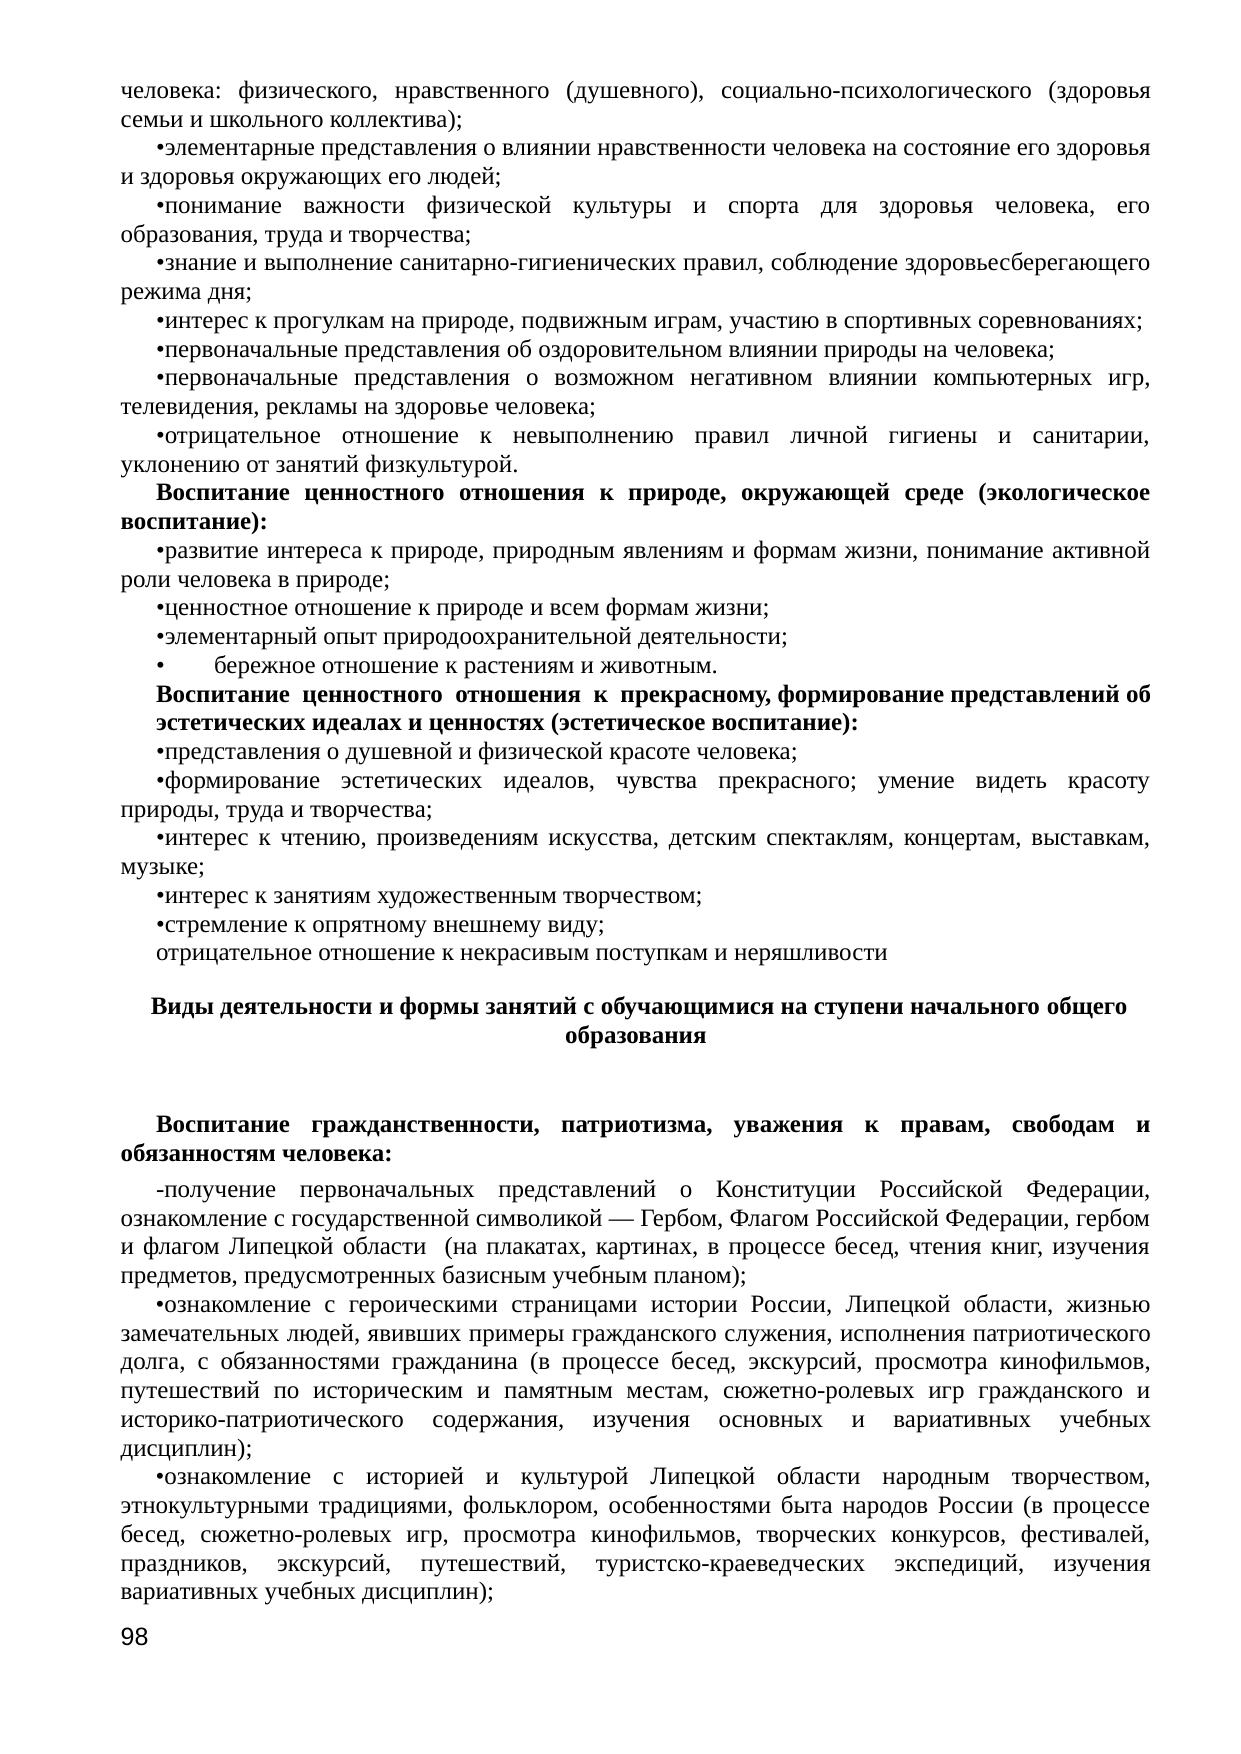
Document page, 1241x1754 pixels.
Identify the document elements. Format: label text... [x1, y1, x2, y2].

list понимание важности физической культуры и спорта для здоровья человека, его образования, труда и творчества; [120, 190, 1151, 247]
list элементарный опыт природоохранительной деятельности; [156, 621, 1152, 650]
text Воспитание ценностного отношения к природе, окружающей среде (экологическое воспитание): [120, 477, 1151, 535]
list человека: физического, нравственного (душевного), социально-психологического (здоровья семьи и школьного коллектива); [120, 75, 1152, 132]
list интерес к прогулкам на природе, подвижным играм, участию в спортивных соревнованиях; [120, 305, 1152, 334]
text отрицательное отношение к некрасивым поступкам и неряшливости [120, 937, 1152, 966]
list знание и выполнение санитарно-гигиенических правил, соблюдение здоровьесберегающего режима дня; [120, 247, 1151, 305]
text -получение первоначальных представлений о Конституции Российской Федерации, ознакомление с государственной символикой — Гербом, Флагом Российской Федерации, гербом и флагом Липецкой области (на плакатах, картинах, в процессе бесед, чтения книг, изучения предметов, предусмотренных базисным учебным планом); [120, 1174, 1151, 1289]
list развитие интереса к природе, природным явлениям и формам жизни, понимание активной роли человека в природе; [120, 535, 1152, 592]
list ценностное отношение к природе и всем формам жизни; [156, 592, 1152, 621]
text • бережное отношение к растениям и животным. Воспитание ценностного отношения к прекрасному, формирование представлений об эстетических идеалах и ценностях (эстетическое воспитание): [156, 650, 1152, 736]
list отрицательное отношение к невыполнению правил личной гигиены и санитарии, уклонению от занятий физкультурой. [120, 420, 1151, 477]
text Воспитание гражданственности, патриотизма, уважения к правам, свободам и обязанностям человека: [120, 1109, 1151, 1167]
list интерес к чтению, произведениям искусства, детским спектаклям, концертам, выставкам, музыке; [120, 822, 1152, 880]
list стремление к опрятному внешнему виду; [156, 909, 1152, 937]
list ознакомление с героическими страницами истории России, Липецкой области, жизнью замечательных людей, явивших примеры гражданского служения, исполнения патриотического долга, с обязанностями гражданина (в процессе бесед, экскурсий, просмотра кинофильмов, путешествий по историческим и памятным местам, сюжетно-ролевых игр гражданского и историко-патриотического содержания, изучения основных и вариативных учебных дисциплин); [120, 1289, 1152, 1461]
list ознакомление с историей и культурой Липецкой области народным творчеством, этнокультурными традициями, фольклором, особенностями быта народов России (в процессе бесед, сюжетно-ролевых игр, просмотра кинофильмов, творческих конкурсов, фестивалей, праздников, экскурсий, путешествий, туристско-краеведческих экспедиций, изучения вариативных учебных дисциплин); [120, 1461, 1151, 1605]
list формирование эстетических идеалов, чувства прекрасного; умение видеть красоту природы, труда и творчества; [120, 765, 1151, 822]
list элементарные представления о влиянии нравственности человека на состояние его здоровья и здоровья окружающих его людей; [120, 132, 1151, 190]
list первоначальные представления об оздоровительном влиянии природы на человека; [120, 334, 1151, 362]
list первоначальные представления о возможном негативном влиянии компьютерных игр, телевидения, рекламы на здоровье человека; [120, 362, 1152, 420]
text Виды деятельности и формы занятий с обучающимися на ступени начального общего образования [120, 991, 1151, 1049]
list представления о душевной и физической красоте человека; [120, 736, 1151, 765]
list интерес к занятиям художественным творчеством; [156, 880, 1152, 909]
